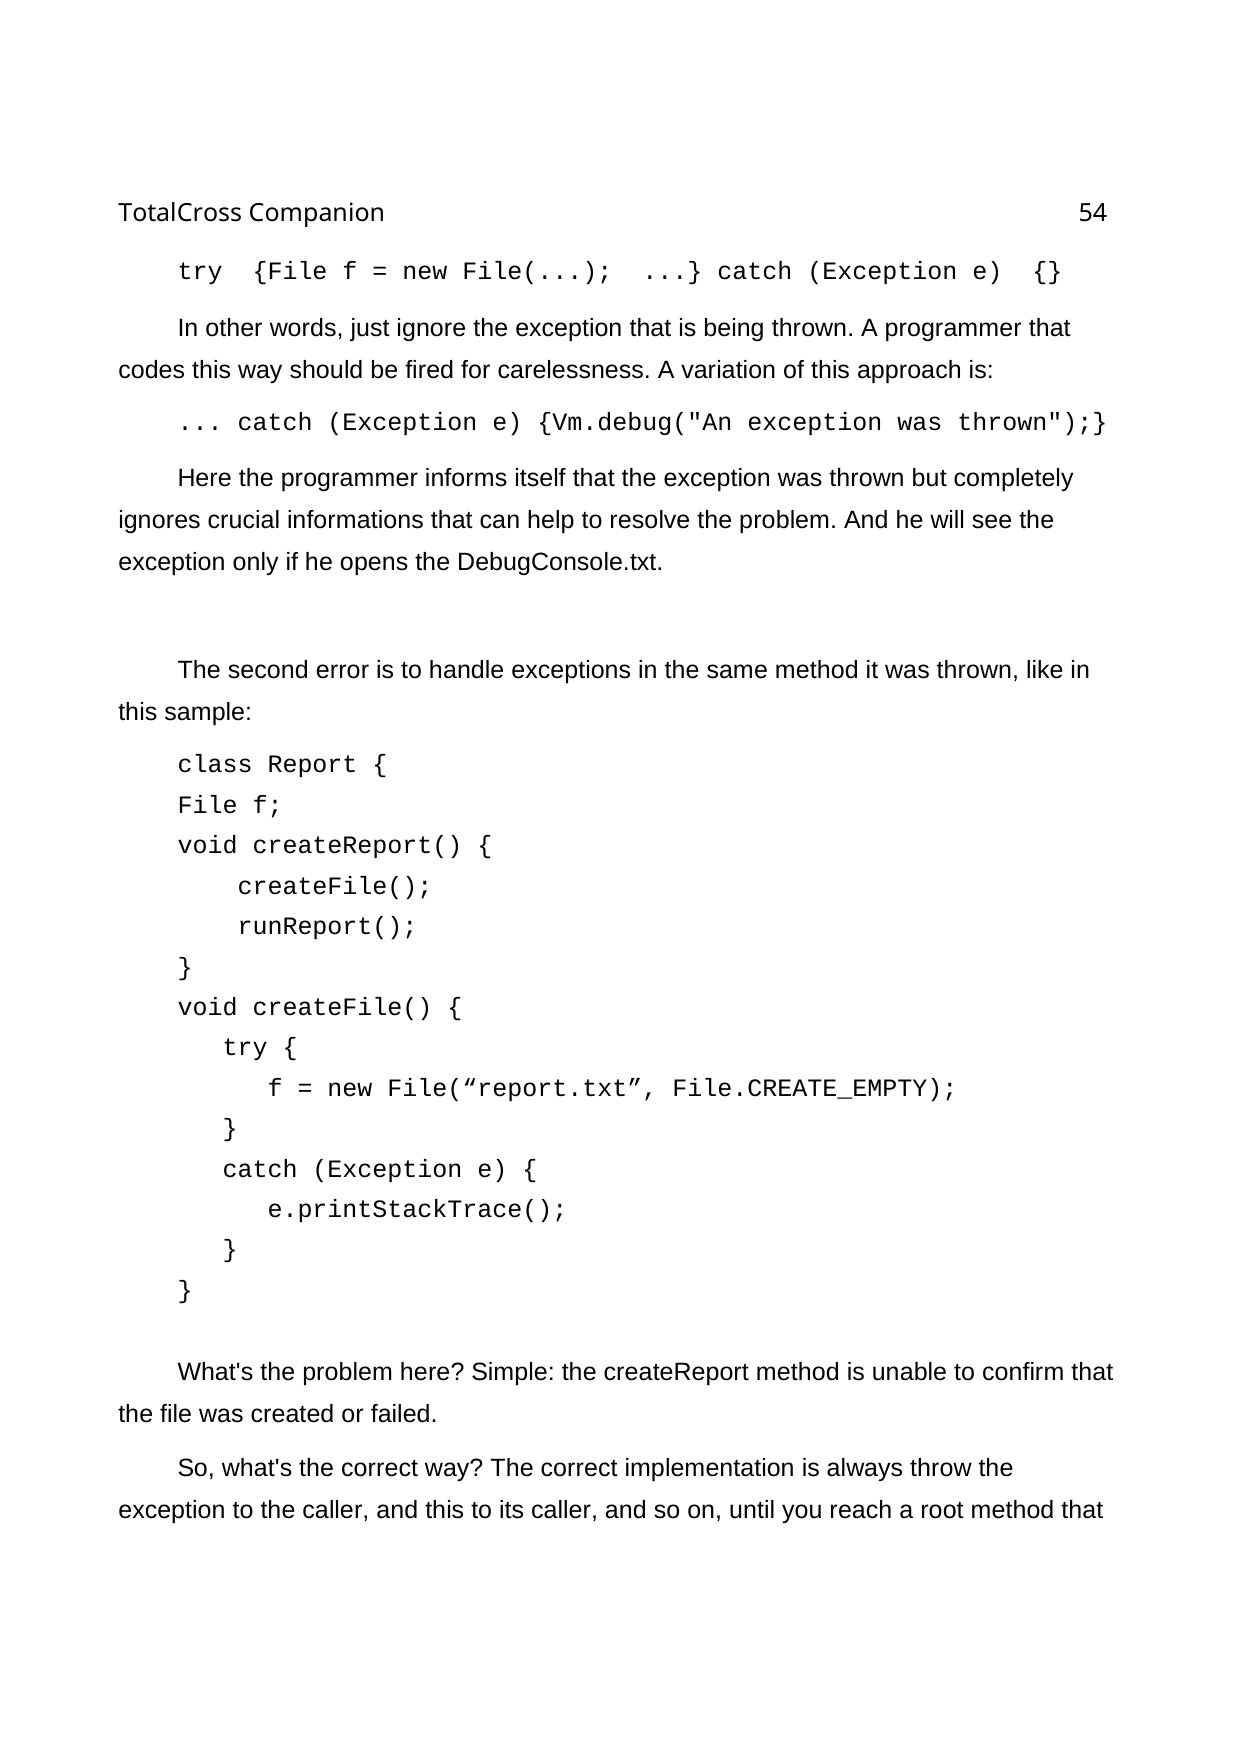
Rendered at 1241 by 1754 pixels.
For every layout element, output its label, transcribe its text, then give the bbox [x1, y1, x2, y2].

text Here the programmer informs itself that the exception was thrown but completely ignores crucial informations that can help to resolve the problem. And he will see the exception only if he opens the DebugConsole.txt. [118, 464, 1122, 576]
text createFile(); [118, 873, 1122, 902]
text In other words, just ignore the exception that is being thrown. A programmer that codes this way should be fired for carelessness. A variation of this approach is: [118, 314, 1122, 384]
text } [118, 1116, 1122, 1144]
text File f; [118, 792, 1122, 821]
text So, what's the correct way? The correct implementation is always throw the exception to the caller, and this to its caller, and so on, until you reach a root method that [118, 1454, 1122, 1524]
text class Report { [118, 752, 1122, 780]
text e.printStackTrace(); [118, 1196, 1122, 1225]
text The second error is to handle exceptions in the same method it was thrown, like in this sample: [118, 656, 1122, 726]
text try { [118, 1035, 1122, 1063]
text What's the problem here? Simple: the createReport method is unable to confirm that the file was created or failed. [118, 1358, 1122, 1428]
text ... catch (Exception e) {Vm.debug("An exception was thrown");} [118, 409, 1122, 438]
text catch (Exception e) { [118, 1156, 1122, 1184]
text } [118, 954, 1122, 982]
text void createReport() { [118, 833, 1122, 861]
text try {File f = new File(...); ...} catch (Exception e) {} [118, 258, 1122, 287]
text void createFile() { [118, 994, 1122, 1023]
text f = new File(“report.txt”, File.CREATE_EMPTY); [118, 1075, 1122, 1104]
text } [118, 1277, 1122, 1306]
text } [118, 1237, 1122, 1265]
text runReport(); [118, 913, 1122, 942]
